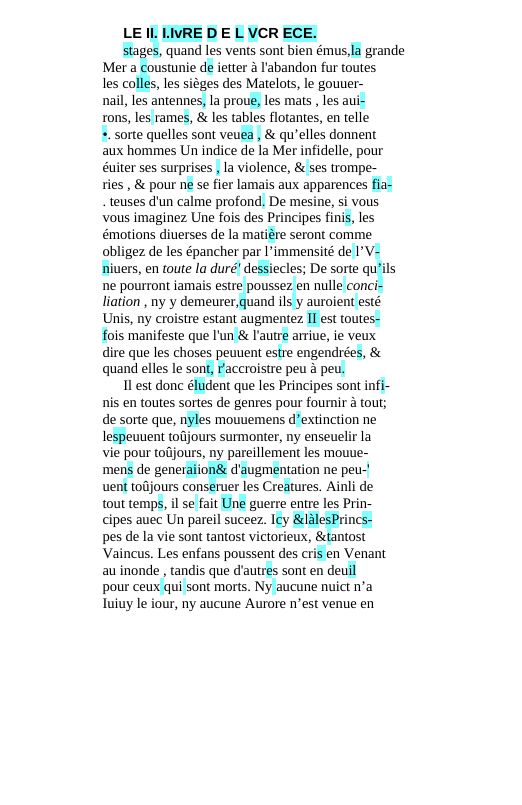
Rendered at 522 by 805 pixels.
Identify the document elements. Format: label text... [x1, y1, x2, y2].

text stages, quand les vents sont bien émus,la grande Mer a coustunie de ietter à l'abandon fur toutes les colles, les sièges des Matelots, le gouuer- nail, les antennes, la proue, les mats , les aui- rons, les rames, & les tables flotantes, en telle •. sorte quelles sont veuea , & qu’elles donnent aux hommes Un indice de la Mer infidelle, pour éuiter ses surprises , la violence, & ses trompe- ries , & pour ne se fier lamais aux apparences fia- . teuses d'un calme profond. De mesine, si vous vous imaginez Une fois des Principes finis, les émotions diuerses de la matière seront comme obligez de les épancher par l’immensité de l’V- niuers, en toute la duré' dessiecles; De sorte qu’ils ne pourront iamais estre poussez en nulle conci- liation , ny y demeurer,quand ils y auroient esté Unis, ny croistre estant augmentez II est toutes- fois manifeste que l'un & l'autre arriue, ie veux dire que les choses peuuent estre engendrées, & quand elles le sont, r'accroistre peu à peu. [102, 42, 499, 377]
text Il est donc éludent que les Principes sont infi- nis en toutes sortes de genres pour fournir à tout; de sorte que, nyles mouuemens d’extinction ne lespeuuent toûjours surmonter, ny enseuelir la vie pour toûjours, ny pareillement les mouue- mens de generaiion& d'augmentation ne peu-' uent toûjours conseruer les Creatures. Ainli de tout temps, il se fait Une guerre entre les Prin- cipes auec Un pareil suceez. Icy &làlesPrincs- pes de la vie sont tantost victorieux, &tantost Vaincus. Les enfans poussent des cris en Venant au inonde , tandis que d'autres sont en deuil pour ceux qui sont morts. Ny aucune nuict n’a Iuiuy le iour, ny aucune Aurore n’est venue en [102, 377, 499, 612]
text LE II. I.IvRE D E L VCR ECE. [102, 25, 499, 42]
